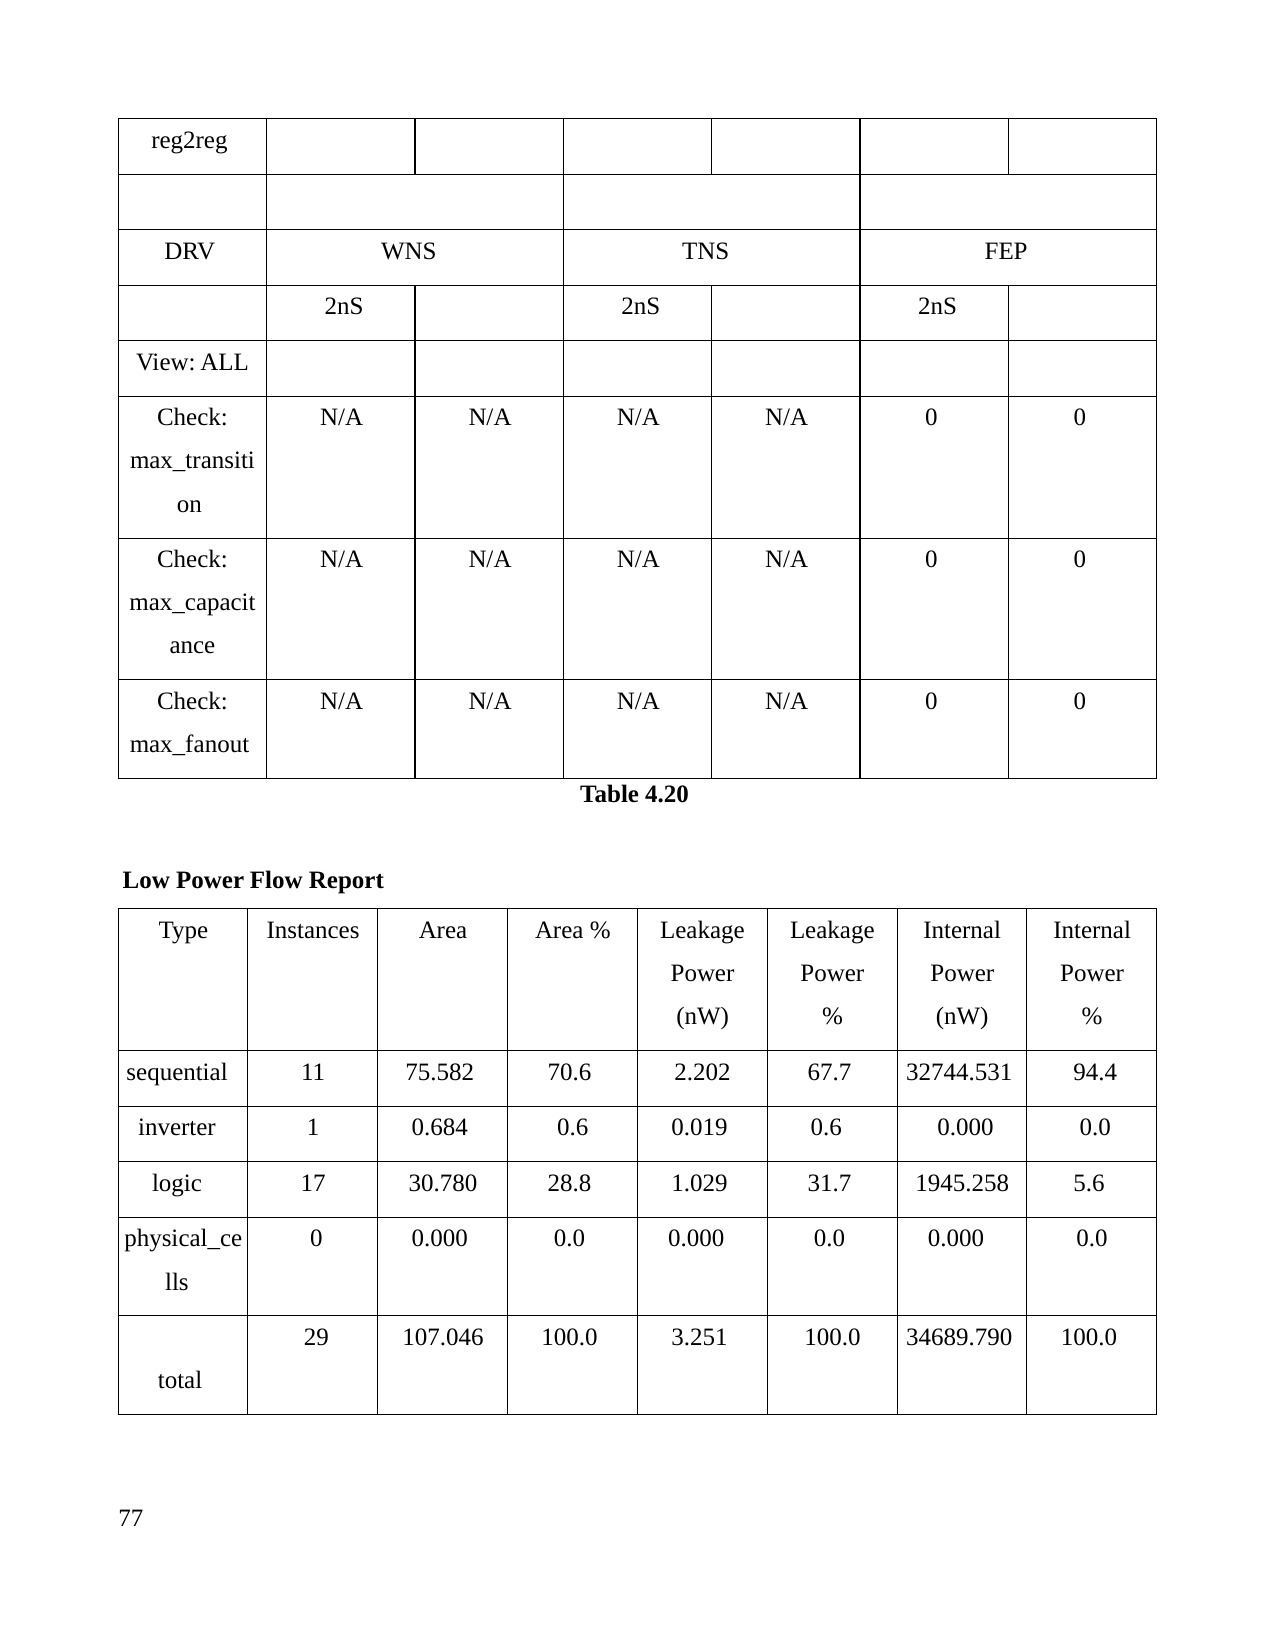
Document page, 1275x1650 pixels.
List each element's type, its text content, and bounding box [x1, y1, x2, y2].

table_cell 0 [861, 680, 1008, 778]
table_cell N/A [712, 539, 859, 679]
text Table 4.20 [118, 779, 1157, 808]
table_cell N/A [267, 680, 414, 778]
table_cell N/A [712, 397, 859, 537]
table_cell 34689.790 [898, 1316, 1026, 1414]
table_cell 70.6 [508, 1051, 637, 1106]
table_cell [416, 286, 563, 340]
table_cell [564, 119, 711, 174]
table_cell 1945.258 [898, 1162, 1026, 1217]
table_cell [267, 175, 563, 229]
table_cell [416, 119, 563, 174]
table_cell 2.202 [638, 1051, 767, 1106]
table_cell 2nS [861, 286, 1008, 340]
table_cell 100.0 [1027, 1316, 1156, 1414]
table_cell sequential [119, 1051, 247, 1106]
table_cell 2nS [267, 286, 414, 340]
table_cell 28.8 [508, 1162, 637, 1217]
table_cell 0 [1009, 539, 1156, 679]
table_cell 0.0 [1027, 1107, 1156, 1161]
table_cell [712, 119, 859, 174]
table_cell 94.4 [1027, 1051, 1156, 1106]
table_cell [712, 341, 859, 396]
table_cell 100.0 [508, 1316, 637, 1414]
table_cell 67.7 [768, 1051, 897, 1106]
table_cell N/A [416, 680, 563, 778]
table_cell Check: max_transition [119, 397, 266, 537]
table_cell WNS [267, 230, 563, 285]
table_cell 1.029 [638, 1162, 767, 1217]
table_cell 1 [248, 1107, 377, 1161]
table_cell N/A [564, 680, 711, 778]
table_cell [861, 175, 1156, 229]
table_cell 29 [248, 1316, 377, 1414]
table_cell 0.000 [378, 1218, 507, 1315]
table_cell [564, 341, 711, 396]
table_cell N/A [712, 680, 859, 778]
table_cell 100.0 [768, 1316, 897, 1414]
table_cell [861, 119, 1008, 174]
table_cell 0 [861, 539, 1008, 679]
table_header Internal Power % [1027, 909, 1156, 1050]
table_header Internal Power (nW) [898, 909, 1026, 1050]
table_cell 3.251 [638, 1316, 767, 1414]
table_cell 0.6 [768, 1107, 897, 1161]
table_cell [267, 119, 414, 174]
table_cell physical_cells [119, 1218, 247, 1315]
table_cell [712, 286, 859, 340]
table_cell [1009, 341, 1156, 396]
table_cell 32744.531 [898, 1051, 1026, 1106]
table_cell 0.019 [638, 1107, 767, 1161]
table_cell 5.6 [1027, 1162, 1156, 1217]
table_header Area % [508, 909, 637, 1050]
table_cell 0 [861, 397, 1008, 537]
table_cell 0.0 [768, 1218, 897, 1315]
table_header Area [378, 909, 507, 1050]
table_cell 30.780 [378, 1162, 507, 1217]
table_cell 0 [1009, 397, 1156, 537]
table_header Type [119, 909, 247, 1050]
table_cell inverter [119, 1107, 247, 1161]
text Low Power Flow Report [118, 865, 1157, 894]
table_cell [267, 341, 414, 396]
table_cell N/A [564, 539, 711, 679]
table_cell 0.0 [508, 1218, 637, 1315]
table_cell 11 [248, 1051, 377, 1106]
table_cell 31.7 [768, 1162, 897, 1217]
table_cell N/A [416, 397, 563, 537]
table_header Instances [248, 909, 377, 1050]
table_cell N/A [267, 539, 414, 679]
table_cell [861, 341, 1008, 396]
table_cell 2nS [564, 286, 711, 340]
table_header Leakage Power (nW) [638, 909, 767, 1050]
table_cell reg2reg [119, 119, 266, 174]
table_cell N/A [564, 397, 711, 537]
table_cell N/A [416, 539, 563, 679]
table_cell [119, 286, 266, 340]
table_cell 75.582 [378, 1051, 507, 1106]
table_cell 17 [248, 1162, 377, 1217]
table_cell logic [119, 1162, 247, 1217]
table_cell Check: max_capacitance [119, 539, 266, 679]
table_cell total [119, 1316, 247, 1414]
table_header Leakage Power % [768, 909, 897, 1050]
table_cell 0.000 [638, 1218, 767, 1315]
table_cell 107.046 [378, 1316, 507, 1414]
table_cell 0.000 [898, 1218, 1026, 1315]
table_cell 0.000 [898, 1107, 1026, 1161]
table_cell DRV [119, 230, 266, 285]
table_cell [1009, 286, 1156, 340]
table_cell [1009, 119, 1156, 174]
table_cell 0.6 [508, 1107, 637, 1161]
table_cell 0.684 [378, 1107, 507, 1161]
table_cell FEP [861, 230, 1156, 285]
table_cell 0.0 [1027, 1218, 1156, 1315]
table_cell [564, 175, 859, 229]
table_cell [119, 175, 266, 229]
table_cell N/A [267, 397, 414, 537]
table_cell [416, 341, 563, 396]
table_cell 0 [248, 1218, 377, 1315]
table_cell 0 [1009, 680, 1156, 778]
table_cell TNS [564, 230, 859, 285]
table_cell Check: max_fanout [119, 680, 266, 778]
table_cell View: ALL [119, 341, 266, 396]
